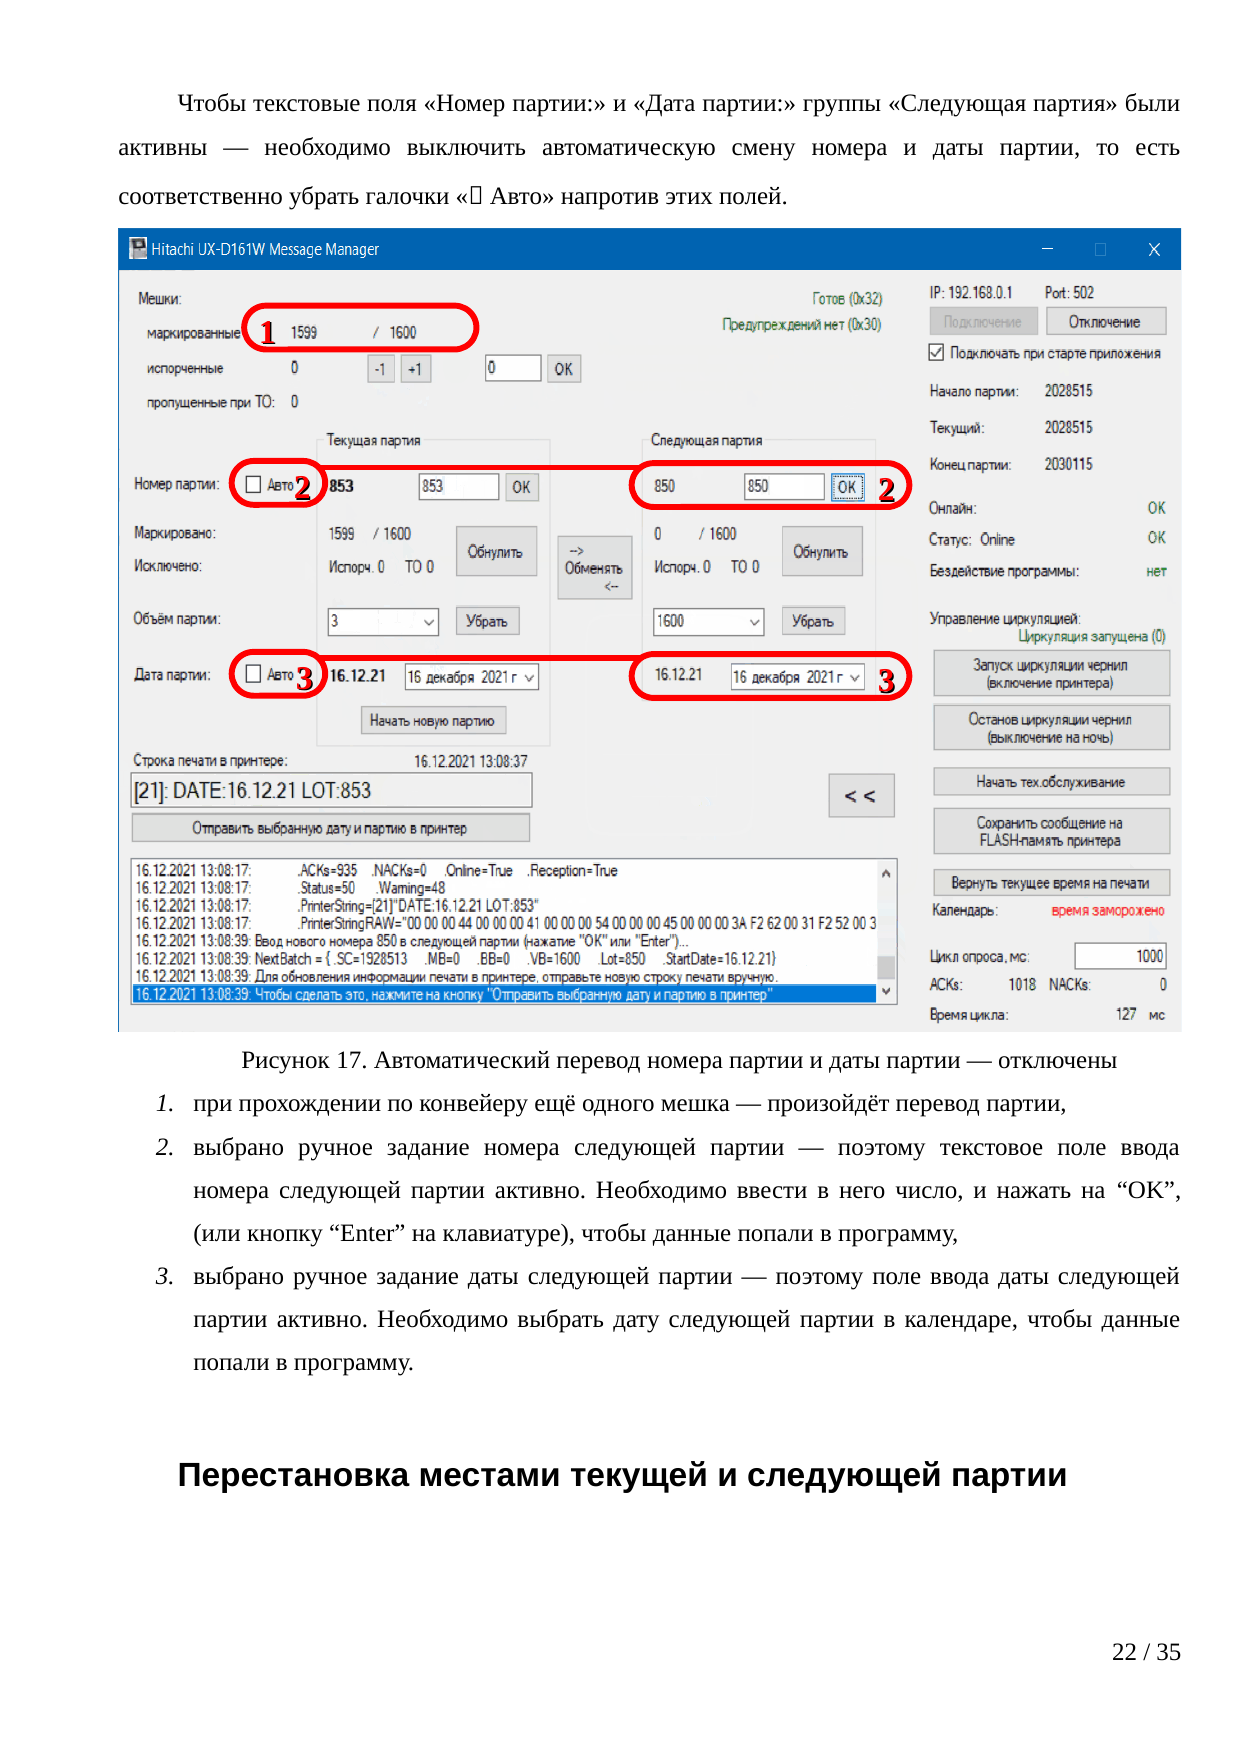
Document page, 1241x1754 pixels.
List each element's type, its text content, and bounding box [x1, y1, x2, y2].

list выбрано ручное задание номера следующей партии — поэтому текстовое поле ввода номера следующей партии активно. Необходимо ввести в него число, и нажать на “OK”, (или кнопку “Enter” на клавиатуре), чтобы данные попали в программу, [156, 1132, 1181, 1247]
subtitle Перестановка местами текущей и следующей партии [118, 1454, 1181, 1493]
list при прохождении по конвейеру ещё одного мешка — произойдёт перевод партии, [156, 1088, 1181, 1117]
text Рисунок 17. Автоматический перевод номера партии и даты партии — отключены [118, 1045, 1181, 1074]
list выбрано ручное задание даты следующей партии — поэтому поле ввода даты следующей партии активно. Необходимо выбрать дату следующей партии в календаре, чтобы данные попали в программу. [156, 1261, 1181, 1376]
text Чтобы текстовые поля «Номер партии:» и «Дата партии:» группы «Следующая партия» были активны — необходимо выключить автоматическую смену номера и даты партии, то есть соответственно убрать галочки « Авто» напротив этих полей. [118, 88, 1181, 211]
